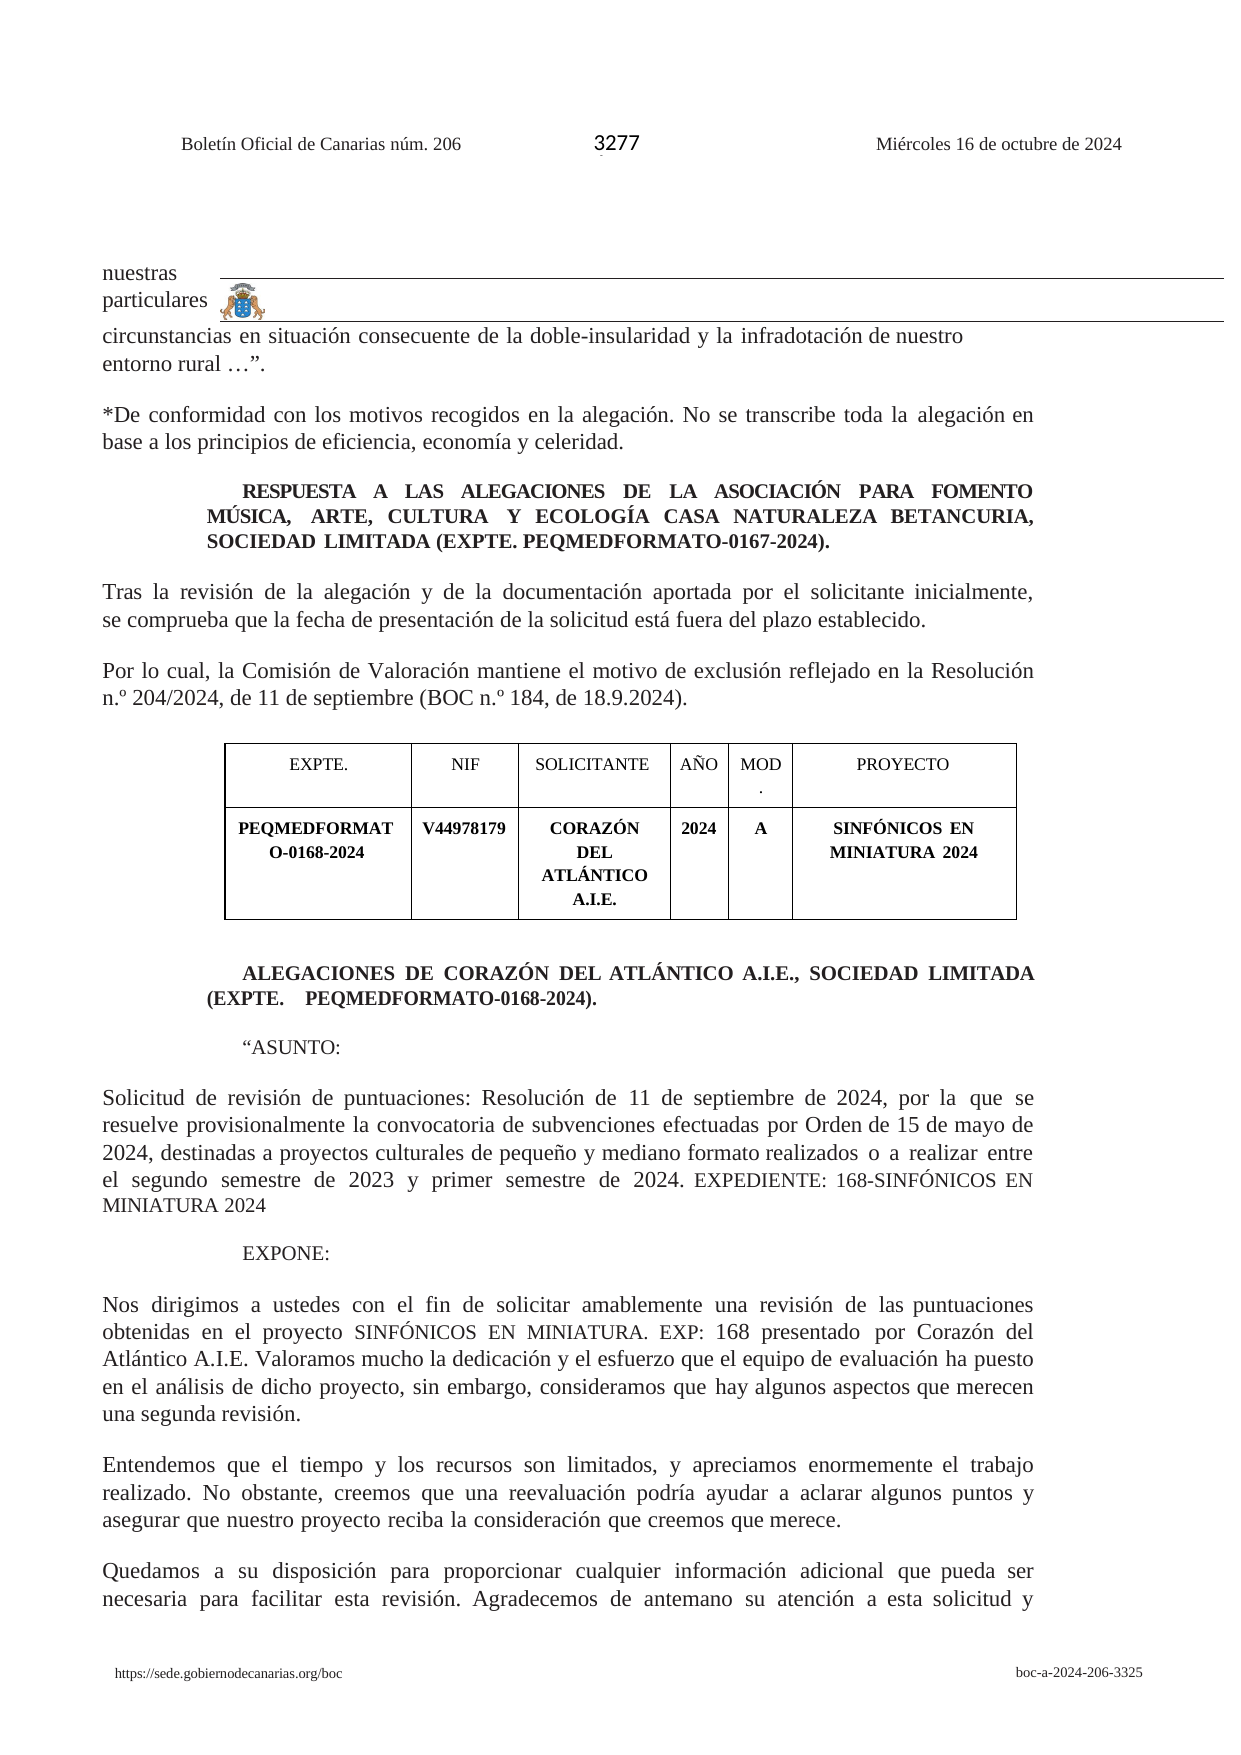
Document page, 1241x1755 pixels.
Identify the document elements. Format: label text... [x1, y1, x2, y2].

table_cell CORAZÓN DEL ATLÁNTICO A.I.E. [519, 808, 670, 919]
table_cell 2024 [671, 808, 728, 919]
text nuestras particulares circunstancias en situación consecuente de la doble-insularidad y la infradotación de nuestro entorno rural …”. [102, 259, 1034, 376]
text *De conformidad con los motivos recogidos en la alegación. No se transcribe toda la alegación en base a los principios de eficiencia, economía y celeridad. [102, 401, 1034, 455]
text ALEGACIONES DE CORAZÓN DEL ATLÁNTICO A.I.E., SOCIEDAD LIMITADA (EXPTE. PEQMEDFORMATO-0168-2024). [207, 961, 1035, 1010]
table_header MOD . [729, 744, 792, 807]
text Nos dirigimos a ustedes con el fin de solicitar amablemente una revisión de las puntuaciones obtenidas en el proyecto SINFÓNICOS EN MINIATURA. EXP: 168 presentado por Corazón del Atlántico A.I.E. Valoramos mucho la dedicación y el esfuerzo que el equipo de evaluación ha puesto en el análisis de dicho proyecto, sin embargo, consideramos que hay algunos aspectos que merecen una segunda revisión. [102, 1291, 1034, 1427]
table_header NIF [412, 744, 518, 807]
table_header SOLICITANTE [519, 744, 670, 807]
text Solicitud de revisión de puntuaciones: Resolución de 11 de septiembre de 2024, por la que se resuelve provisionalmente la convocatoria de subvenciones efectuadas por Orden de 15 de mayo de 2024, destinadas a proyectos culturales de pequeño y mediano formato realizados o a realizar entre el segundo semestre de 2023 y primer semestre de 2024. EXPEDIENTE: 168-SINFÓNICOS EN MINIATURA 2024 [102, 1084, 1034, 1217]
table_header PROYECTO [793, 744, 1016, 807]
text Entendemos que el tiempo y los recursos son limitados, y apreciamos enormemente el trabajo realizado. No obstante, creemos que una reevaluación podría ayudar a aclarar algunos puntos y asegurar que nuestro proyecto reciba la consideración que creemos que merece. [102, 1451, 1034, 1532]
table_header AÑO [671, 744, 728, 807]
table_header EXPTE. [226, 744, 411, 807]
text Tras la revisión de la alegación y de la documentación aportada por el solicitante inicialmente, se comprueba que la fecha de presentación de la solicitud está fuera del plazo establecido. [102, 578, 1034, 632]
table_cell V44978179 [412, 808, 518, 919]
text RESPUESTA A LAS ALEGACIONES DE LA ASOCIACIÓN PARA FOMENTO MÚSICA, ARTE, CULTURA Y ECOLOGÍA CASA NATURALEZA BETANCURIA, SOCIEDAD LIMITADA (EXPTE. PEQMEDFORMATO-0167-2024). [207, 479, 1034, 553]
text Quedamos a su disposición para proporcionar cualquier información adicional que pueda ser necesaria para facilitar esta revisión. Agradecemos de antemano su atención a esta solicitud y [102, 1557, 1034, 1611]
table_cell PEQMEDFORMAT O-0168-2024 [226, 808, 411, 919]
text EXPONE: [242, 1241, 1155, 1265]
text Por lo cual, la Comisión de Valoración mantiene el motivo de exclusión reflejado en la Resolución n.º 204/2024, de 11 de septiembre (BOC n.º 184, de 18.9.2024). [102, 657, 1034, 711]
table_cell A [729, 808, 792, 919]
table_cell SINFÓNICOS EN MINIATURA 2024 [793, 808, 1016, 919]
text “ASUNTO: [242, 1035, 1155, 1059]
